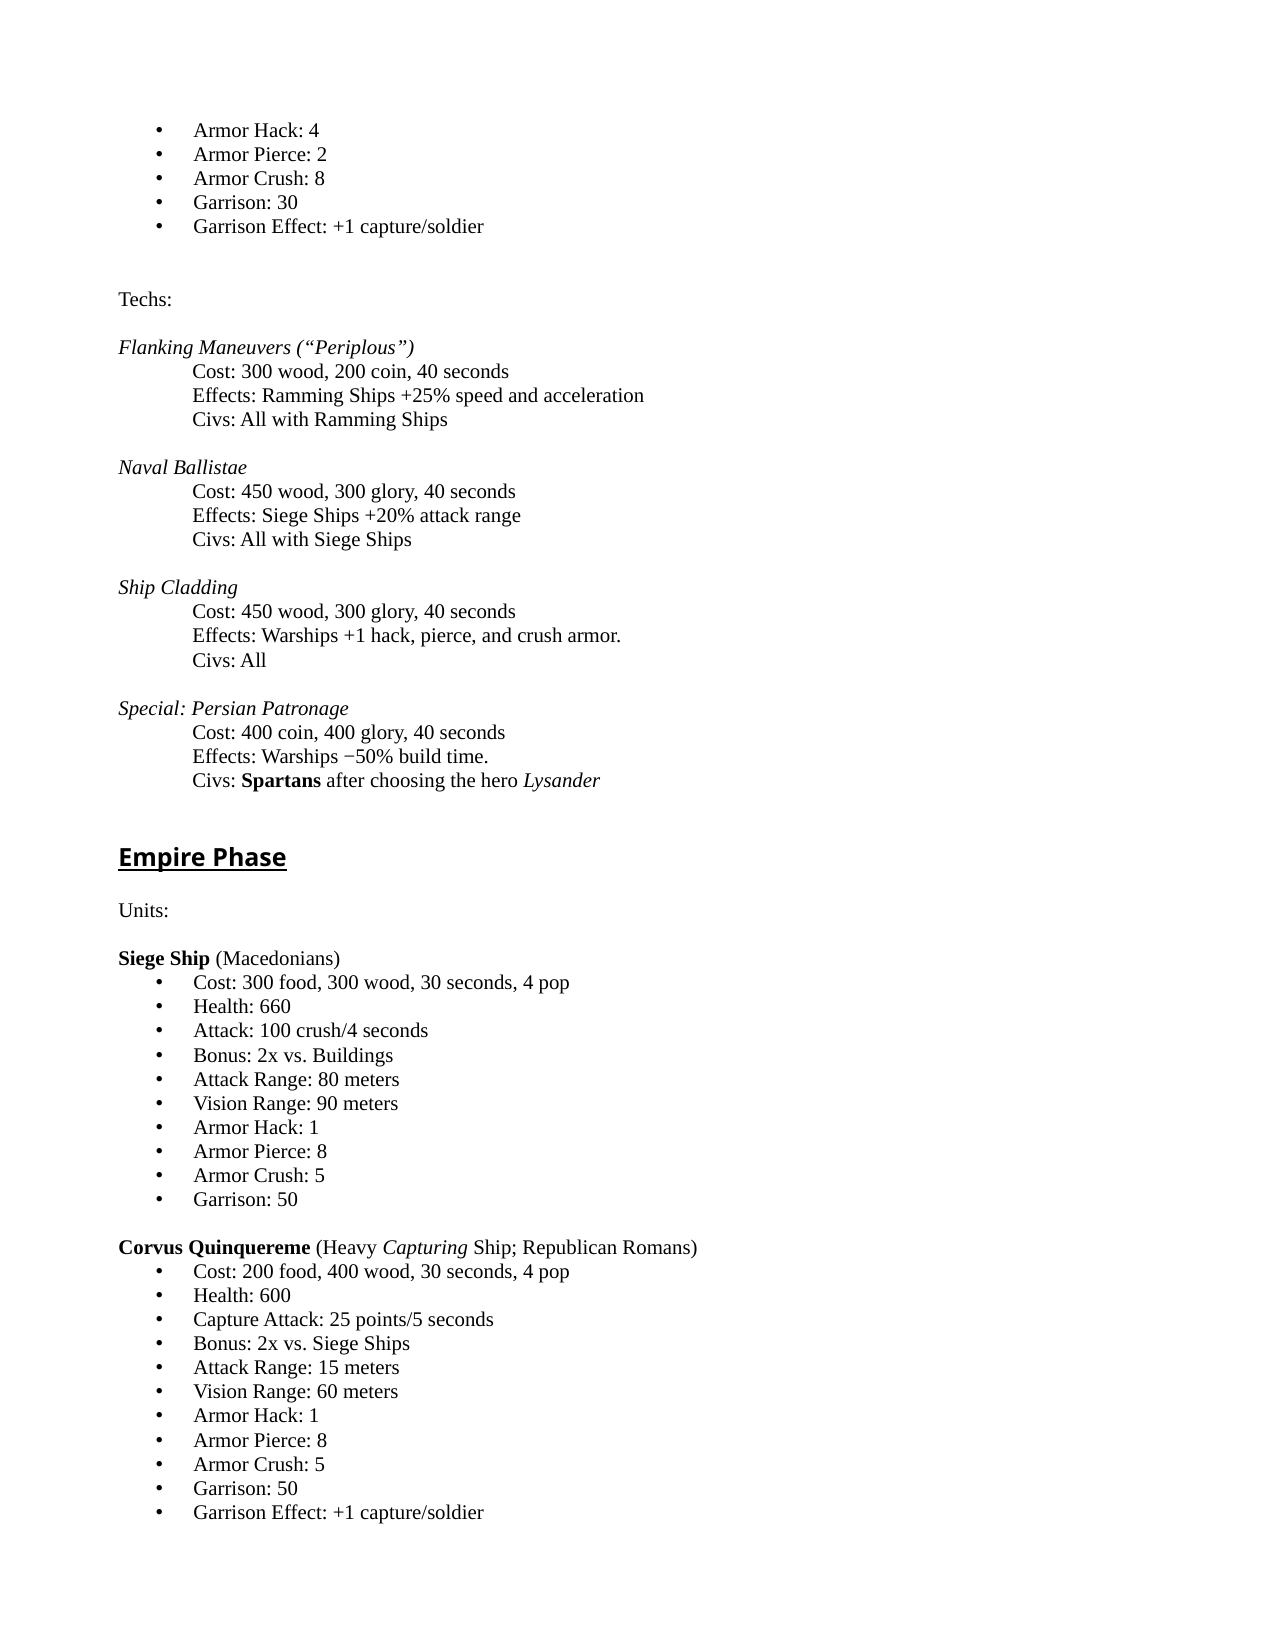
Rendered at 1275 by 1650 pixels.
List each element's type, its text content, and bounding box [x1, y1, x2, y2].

list Armor Crush: 5 [156, 1163, 1157, 1187]
list Armor Crush: 8 [156, 166, 1157, 190]
text Corvus Quinquereme (Heavy Capturing Ship; Republican Romans) [118, 1235, 1157, 1259]
list Bonus: 2x vs. Siege Ships [156, 1331, 1157, 1355]
text Naval Ballistae [118, 455, 1157, 479]
text Cost: 450 wood, 300 glory, 40 seconds [118, 479, 1157, 503]
list Armor Crush: 5 [156, 1452, 1157, 1476]
list Armor Hack: 1 [156, 1115, 1157, 1139]
text Special: Persian Patronage [118, 696, 1157, 720]
list Cost: 200 food, 400 wood, 30 seconds, 4 pop [156, 1259, 1157, 1283]
list Cost: 300 food, 300 wood, 30 seconds, 4 pop [156, 970, 1157, 994]
text Siege Ship (Macedonians) [118, 946, 1157, 970]
list Armor Hack: 1 [156, 1403, 1157, 1427]
list Garrison Effect: +1 capture/soldier [156, 214, 1157, 238]
list Vision Range: 90 meters [156, 1091, 1157, 1115]
list Armor Pierce: 2 [156, 142, 1157, 166]
text Empire Phase [118, 840, 1157, 874]
list Health: 600 [156, 1283, 1157, 1307]
list Garrison: 50 [156, 1187, 1157, 1211]
list Vision Range: 60 meters [156, 1379, 1157, 1403]
text Effects: Ramming Ships +25% speed and acceleration [118, 383, 1157, 407]
text Cost: 450 wood, 300 glory, 40 seconds [118, 599, 1157, 623]
text Ship Cladding [118, 575, 1157, 599]
text Effects: Warships −50% build time. [118, 744, 1157, 768]
list Armor Pierce: 8 [156, 1139, 1157, 1163]
text Units: [118, 898, 1157, 922]
text Techs: [118, 287, 1157, 311]
text Effects: Siege Ships +20% attack range [118, 503, 1157, 527]
text Civs: All [118, 647, 1157, 672]
list Garrison Effect: +1 capture/soldier [156, 1500, 1157, 1524]
text Effects: Warships +1 hack, pierce, and crush armor. [118, 623, 1157, 647]
list Health: 660 [156, 994, 1157, 1018]
list Attack Range: 80 meters [156, 1067, 1157, 1091]
list Garrison: 50 [156, 1476, 1157, 1500]
list Capture Attack: 25 points/5 seconds [156, 1307, 1157, 1331]
text Cost: 300 wood, 200 coin, 40 seconds [118, 359, 1157, 383]
text Flanking Maneuvers (“Periplous”) [118, 335, 1157, 359]
list Bonus: 2x vs. Buildings [156, 1042, 1157, 1067]
text Civs: All with Ramming Ships [118, 407, 1157, 431]
list Armor Pierce: 8 [156, 1427, 1157, 1452]
text Civs: Spartans after choosing the hero Lysander [118, 768, 1157, 792]
list Garrison: 30 [156, 190, 1157, 214]
list Attack Range: 15 meters [156, 1355, 1157, 1379]
list Armor Hack: 4 [156, 118, 1157, 142]
list Attack: 100 crush/4 seconds [156, 1018, 1157, 1042]
text Cost: 400 coin, 400 glory, 40 seconds [118, 720, 1157, 744]
text Civs: All with Siege Ships [118, 527, 1157, 551]
